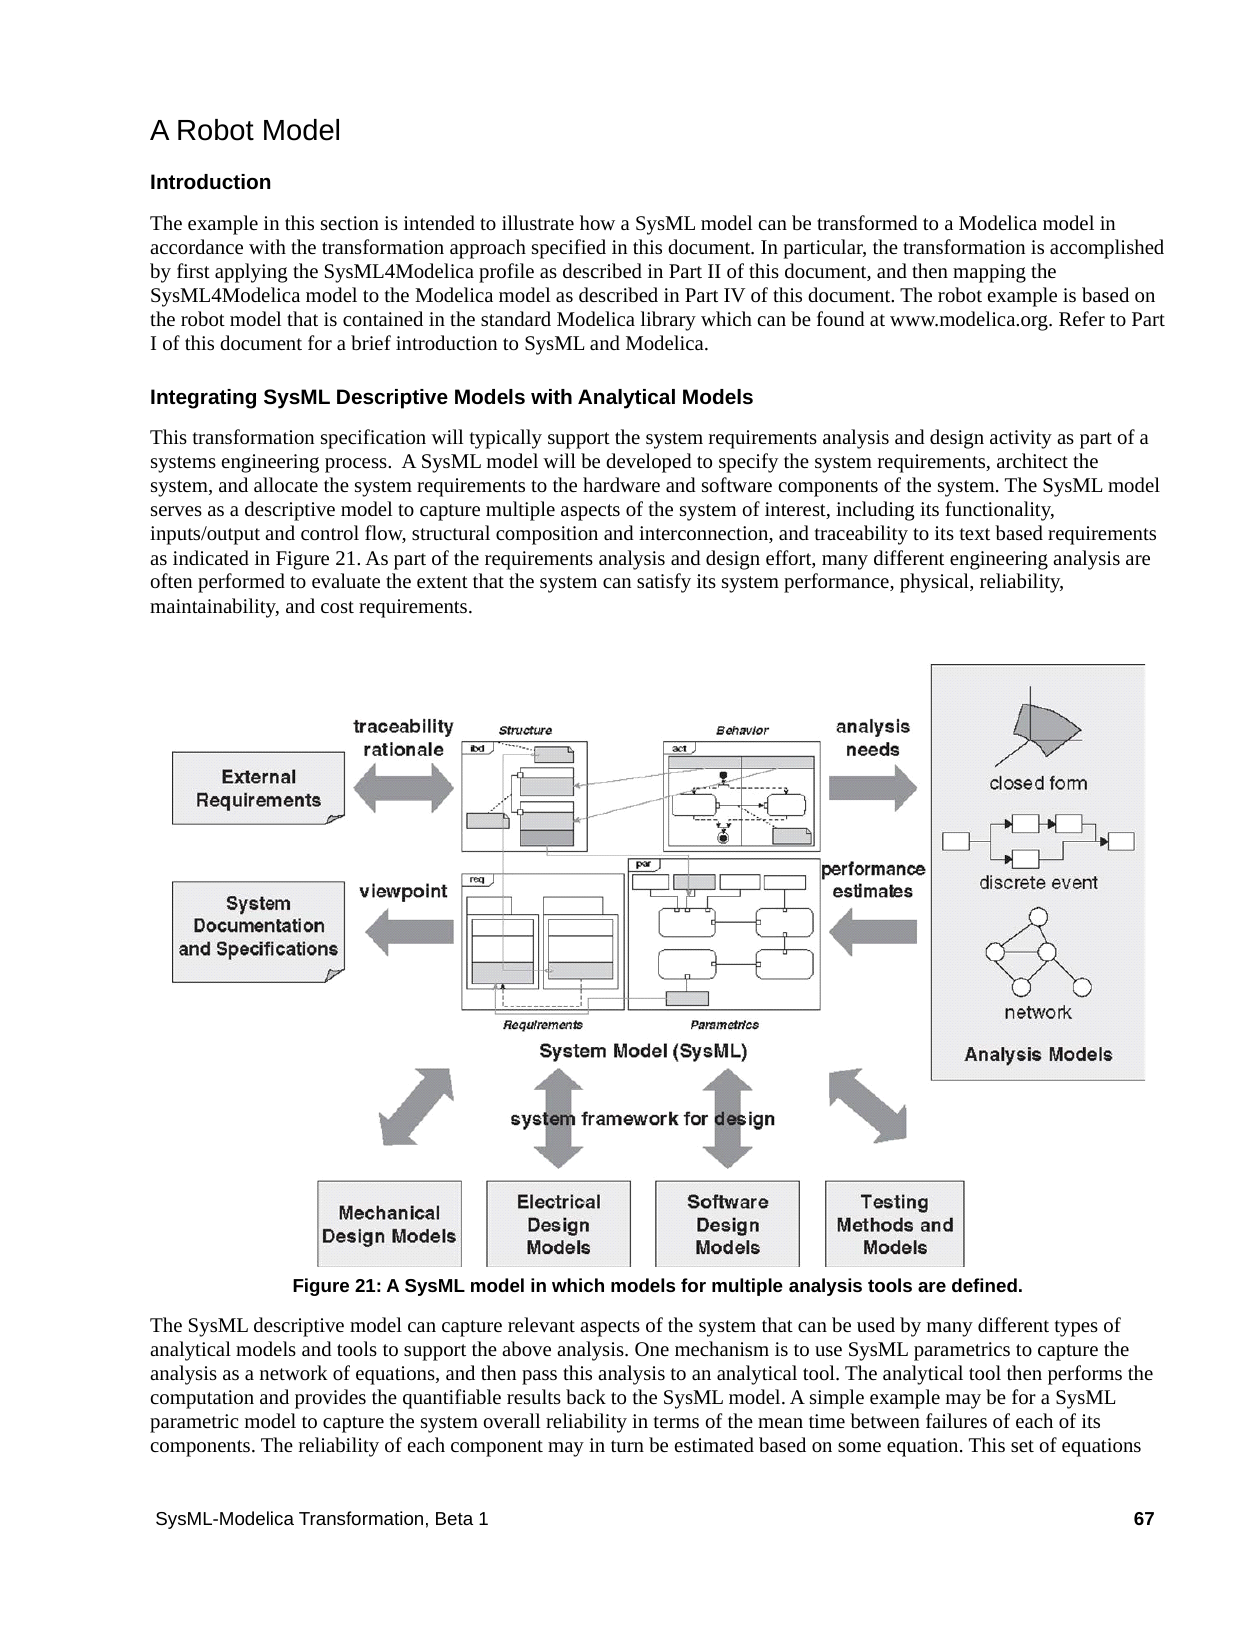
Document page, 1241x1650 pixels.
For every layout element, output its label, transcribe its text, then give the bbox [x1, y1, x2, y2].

text Figure 21: A SysML model in which models for multiple analysis tools are defined. [150, 1274, 1166, 1296]
text Introduction [150, 170, 1166, 194]
text The example in this section is intended to illustrate how a SysML model can be transformed to a Modelica model in accordance with the transformation approach specified in this document. In particular, the transformation is accomplished by first applying the SysML4Modelica profile as described in Part II of this document, and then mapping the SysML4Modelica model to the Modelica model as described in Part IV of this document. The robot example is based on the robot model that is contained in the standard Modelica library which can be found at www.modelica.org. Refer to Part I of this document for a brief introduction to SysML and Modelica. [150, 211, 1166, 355]
text The SysML descriptive model can capture relevant aspects of the system that can be used by many different types of analytical models and tools to support the above analysis. One mechanism is to use SysML parametrics to capture the analysis as a network of equations, and then pass this analysis to an analytical tool. The analytical tool then performs the computation and provides the quantifiable results back to the SysML model. A simple example may be for a SysML parametric model to capture the system overall reliability in terms of the mean time between failures of each of its components. The reliability of each component may in turn be estimated based on some equation. This set of equations [150, 1313, 1166, 1457]
text A Robot Model [150, 112, 1166, 146]
text Integrating SysML Descriptive Models with Analytical Models [150, 384, 1166, 408]
text This transformation specification will typically support the system requirements analysis and design activity as part of a systems engineering process. A SysML model will be developed to specify the system requirements, architect the system, and allocate the system requirements to the hardware and software components of the system. The SysML model serves as a descriptive model to capture multiple aspects of the system of interest, including its functionality, inputs/output and control flow, structural composition and interconnection, and traceability to its text based requirements as indicated in Figure 21. As part of the requirements analysis and design effort, many different engineering analysis are often performed to evaluate the extent that the system can satisfy its system performance, physical, reliability, maintainability, and cost requirements. [150, 425, 1166, 618]
